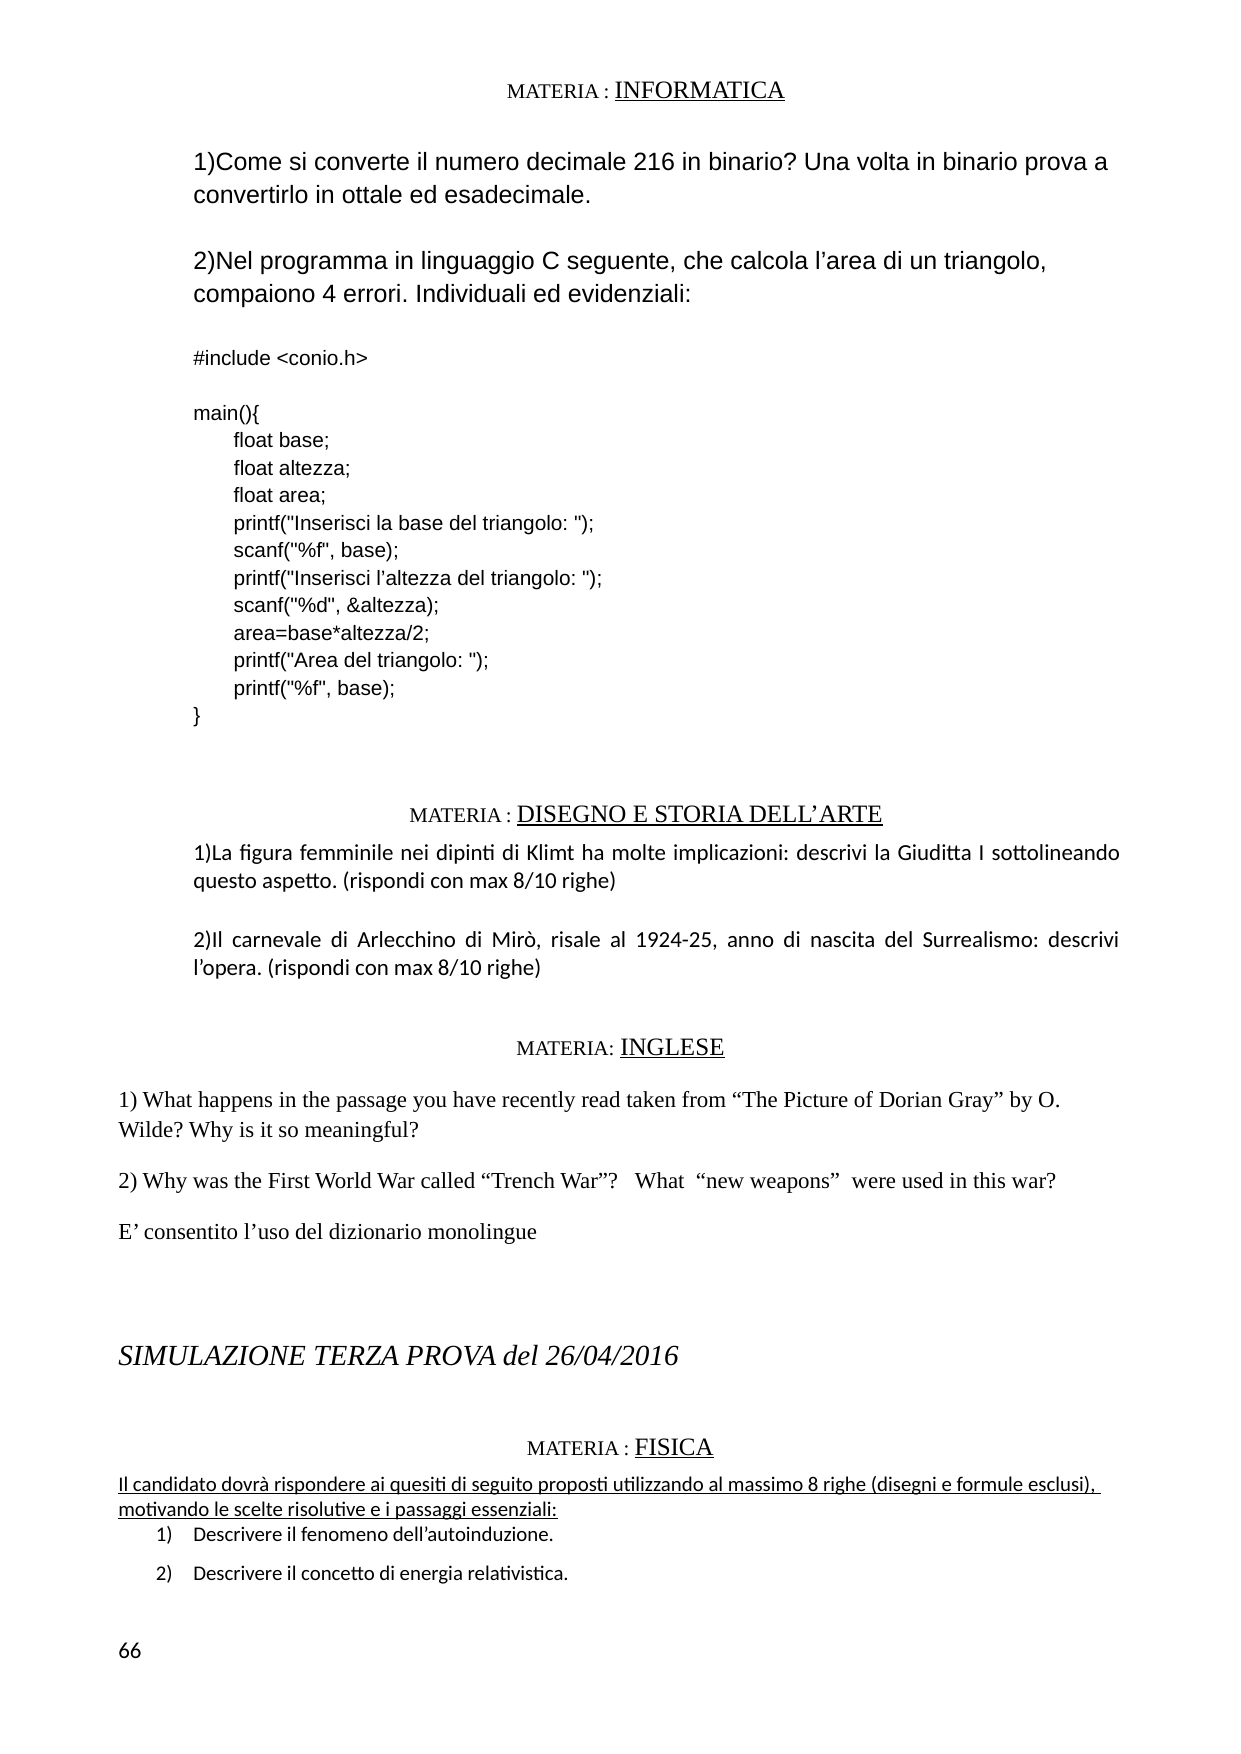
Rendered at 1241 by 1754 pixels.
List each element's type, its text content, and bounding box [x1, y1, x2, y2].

list Nel programma in linguaggio C seguente, che calcola l’area di un triangolo, compaiono 4 errori. Individuali ed evidenziali: [193, 246, 1122, 308]
text area=base*altezza/2; [193, 620, 1122, 644]
list Come si converte il numero decimale 216 in binario? Una volta in binario prova a convertirlo in ottale ed esadecimale. [193, 147, 1122, 209]
text main(){ [193, 400, 1122, 424]
list Descrivere il concetto di energia relativistica. [156, 1560, 1122, 1585]
text MATERIA : INFORMATICA [118, 75, 1173, 104]
text scanf("%f", base); [193, 538, 1122, 562]
list La figura femminile nei dipinti di Klimt ha molte implicazioni: descrivi la Giuditta I sottolineando questo aspetto. (rispondi con max 8/10 righe) [193, 838, 1122, 894]
list Descrivere il fenomeno dell’autoinduzione. [156, 1522, 1122, 1547]
text SIMULAZIONE TERZA PROVA del 26/04/2016 [118, 1338, 1122, 1371]
text #include <conio.h> [193, 345, 1122, 369]
text E’ consentito l’uso del dizionario monolingue [118, 1218, 1122, 1244]
text 2) Why was the First World War called “Trench War”? What “new weapons” were used in this war? [118, 1167, 1122, 1193]
text MATERIA : DISEGNO E STORIA DELL’ARTE [118, 799, 1173, 828]
text Il candidato dovrà rispondere ai quesiti di seguito proposti utilizzando al massimo 8 righe (disegni e formule esclusi), motivando le scelte risolutive e i passaggi essenziali: [118, 1471, 1122, 1522]
text printf("Inserisci la base del triangolo: "); [193, 510, 1122, 534]
text scanf("%d", &altezza); [193, 593, 1122, 617]
text printf("%f", base); [193, 675, 1122, 699]
text float base; [193, 428, 1122, 452]
text float altezza; [193, 455, 1122, 479]
text printf("Inserisci l’altezza del triangolo: "); [193, 565, 1122, 589]
text MATERIA: INGLESE [118, 1032, 1122, 1061]
text } [193, 703, 1122, 727]
text printf("Area del triangolo: "); [193, 648, 1122, 672]
text MATERIA : FISICA [118, 1432, 1122, 1460]
text 1) What happens in the passage you have recently read taken from “The Picture of Dorian Gray” by O. Wilde? Why is it so meaningful? [118, 1086, 1122, 1142]
text float area; [193, 483, 1122, 507]
list Il carnevale di Arlecchino di Mirò, risale al 1924-25, anno di nascita del Surrealismo: descrivi l’opera. (rispondi con max 8/10 righe) [193, 925, 1122, 981]
